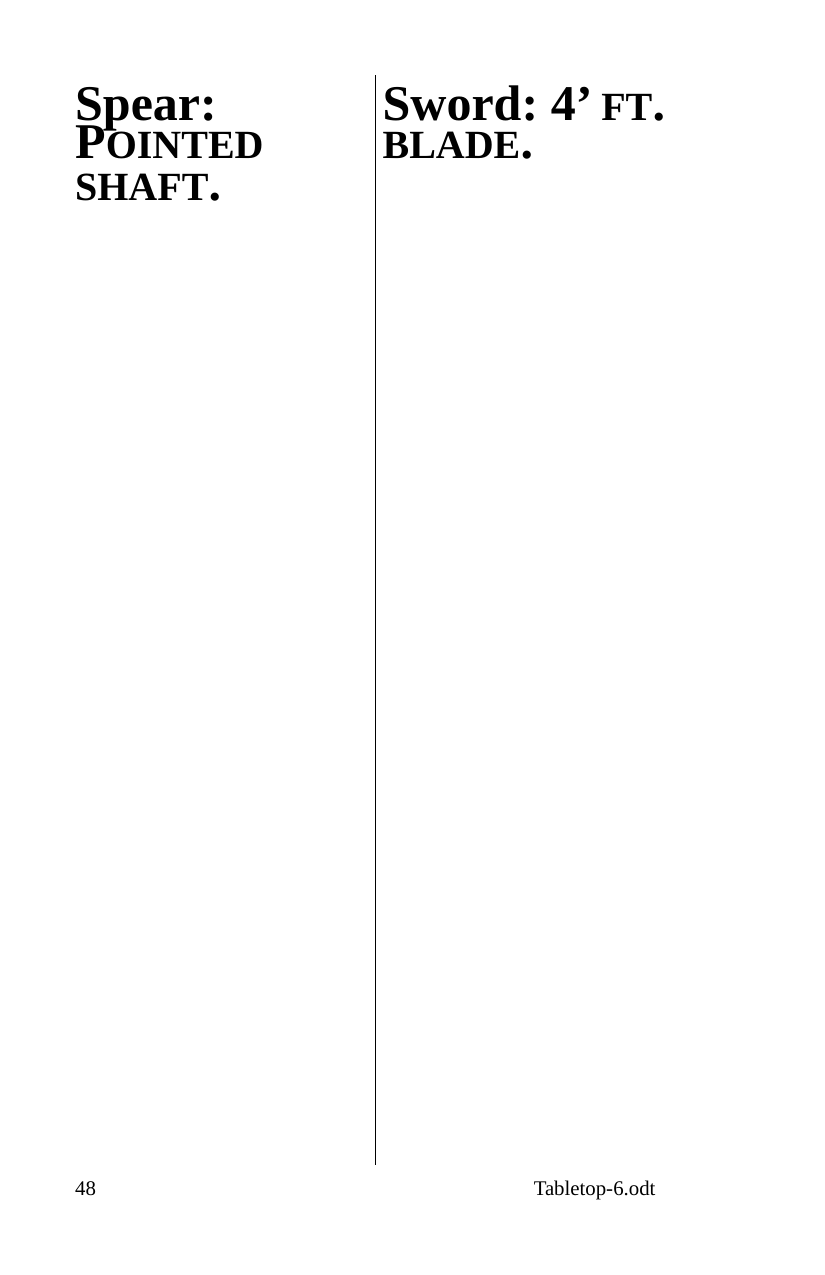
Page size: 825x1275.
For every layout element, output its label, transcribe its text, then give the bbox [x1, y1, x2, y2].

text Spear: Pointed shaft. [75, 87, 367, 211]
text Sword: 4’ ft. blade. [382, 87, 675, 170]
